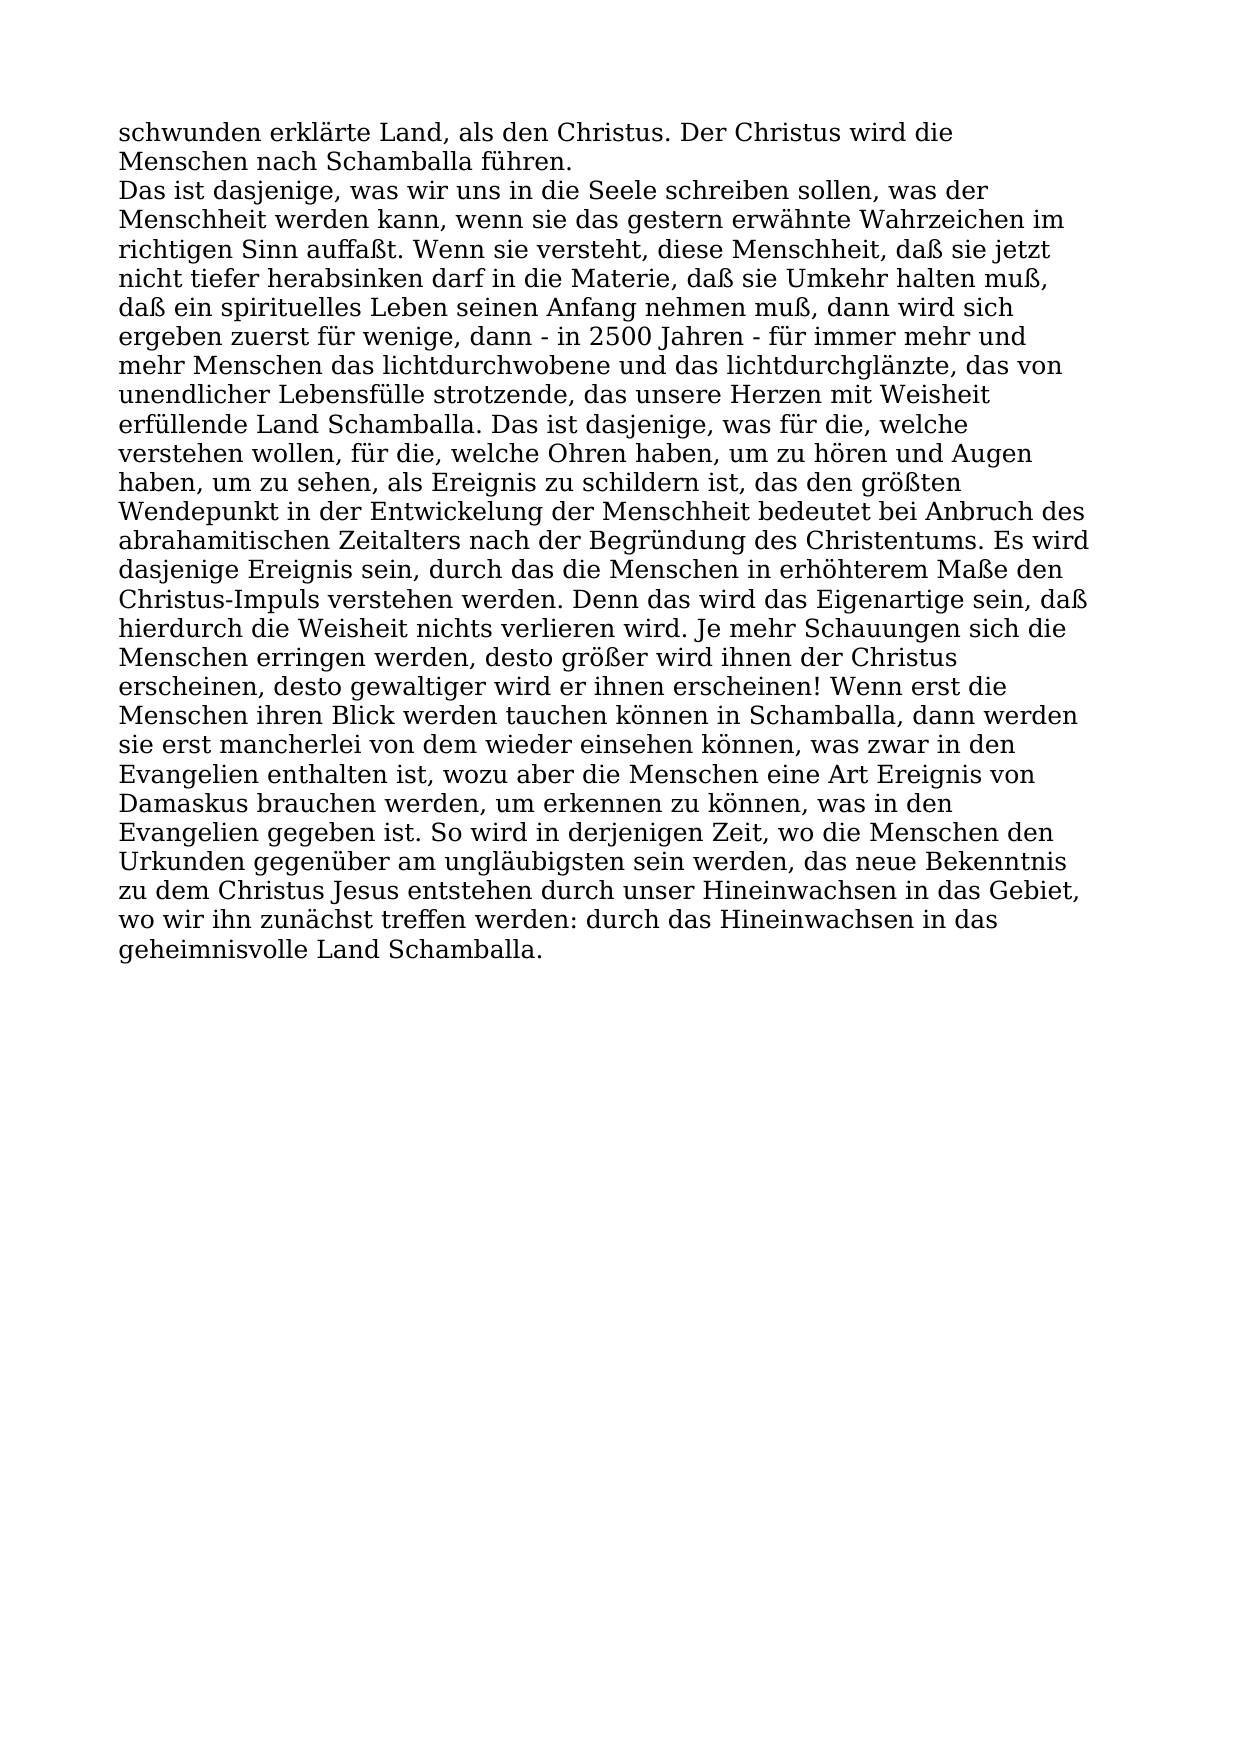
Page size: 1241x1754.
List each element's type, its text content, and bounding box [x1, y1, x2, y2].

text unendlicher Lebensfülle strotzende, das unsere Herzen mit Weisheit [118, 381, 1122, 410]
text ergeben zuerst für wenige, dann - in 2500 Jahren - für immer mehr und [118, 322, 1122, 351]
text schwunden erklärte Land, als den Christus. Der Christus wird die [118, 118, 1122, 147]
text nicht tiefer herabsinken darf in die Materie, daß sie Umkehr halten muß, [118, 264, 1122, 293]
text Wendepunkt in der Entwickelung der Menschheit bedeutet bei Anbruch des [118, 497, 1122, 526]
text dasjenige Ereignis sein, durch das die Menschen in erhöhterem Maße den [118, 556, 1122, 585]
text Evangelien gegeben ist. So wird in derjenigen Zeit, wo die Menschen den [118, 818, 1122, 847]
text sie erst mancherlei von dem wieder einsehen können, was zwar in den [118, 731, 1122, 760]
text Menschen nach Schamballa führen. [118, 147, 1122, 176]
text Menschen ihren Blick werden tauchen können in Schamballa, dann werden [118, 701, 1122, 731]
text Menschen erringen werden, desto größer wird ihnen der Christus [118, 643, 1122, 672]
text geheimnisvolle Land Schamballa. [118, 935, 1122, 964]
text wo wir ihn zunächst treffen werden: durch das Hineinwachsen in das [118, 906, 1122, 935]
text haben, um zu sehen, als Ereignis zu schildern ist, das den größten [118, 468, 1122, 497]
text erscheinen, desto gewaltiger wird er ihnen erscheinen! Wenn erst die [118, 672, 1122, 701]
text Urkunden gegenüber am ungläubigsten sein werden, das neue Bekenntnis [118, 847, 1122, 876]
text Menschheit werden kann, wenn sie das gestern erwähnte Wahrzeichen im [118, 206, 1122, 235]
text abrahamitischen Zeitalters nach der Begründung des Christentums. Es wird [118, 526, 1122, 556]
text Christus-Impuls verstehen werden. Denn das wird das Eigenartige sein, daß [118, 585, 1122, 614]
text Damaskus brauchen werden, um erkennen zu können, was in den [118, 789, 1122, 818]
text daß ein spirituelles Leben seinen Anfang nehmen muß, dann wird sich [118, 293, 1122, 322]
text richtigen Sinn auffaßt. Wenn sie versteht, diese Menschheit, daß sie jetzt [118, 235, 1122, 264]
text Evangelien enthalten ist, wozu aber die Menschen eine Art Ereignis von [118, 760, 1122, 789]
text zu dem Christus Jesus entstehen durch unser Hineinwachsen in das Gebiet, [118, 876, 1122, 906]
text Das ist dasjenige, was wir uns in die Seele schreiben sollen, was der [118, 176, 1122, 206]
text verstehen wollen, für die, welche Ohren haben, um zu hören und Augen [118, 439, 1122, 468]
text erfüllende Land Schamballa. Das ist dasjenige, was für die, welche [118, 410, 1122, 439]
text mehr Menschen das lichtdurchwobene und das lichtdurchglänzte, das von [118, 351, 1122, 381]
text hierdurch die Weisheit nichts verlieren wird. Je mehr Schauungen sich die [118, 614, 1122, 643]
